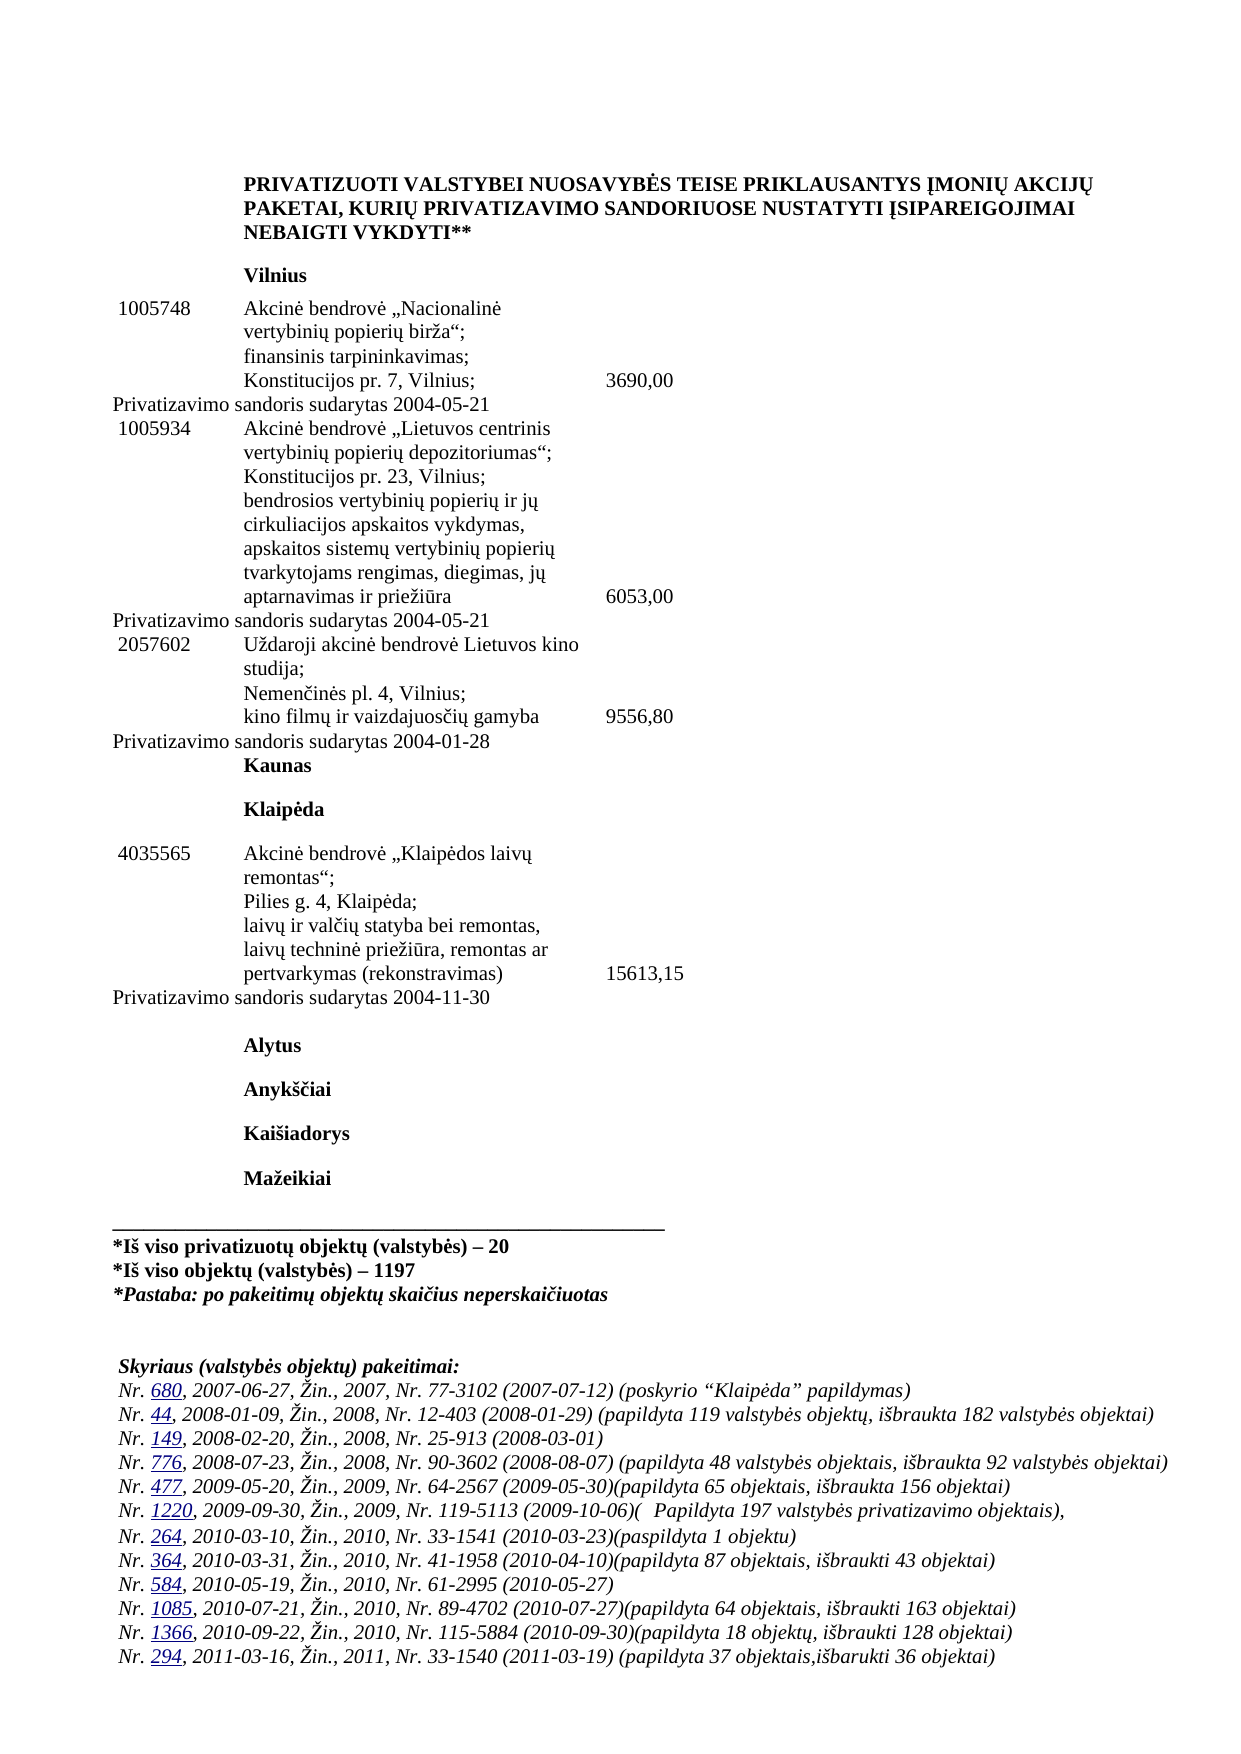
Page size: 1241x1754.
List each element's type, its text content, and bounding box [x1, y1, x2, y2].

table_cell Kaunas [232, 753, 1190, 797]
table_cell [1190, 753, 1198, 797]
text Nr. 776, 2008-07-23, Žin., 2008, Nr. 90-3602 (2008-08-07) (papildyta 48 valstybės objektais, išbraukta 92 valstybės objektai) [118, 1450, 1181, 1474]
table_cell [1190, 392, 1198, 416]
text Nr. 364, 2010-03-31, Žin., 2010, Nr. 41-1958 (2010-04-10)(papildyta 87 objektais, išbraukti 43 objektai) [118, 1548, 1181, 1572]
table_cell [744, 1210, 1198, 1258]
table_cell Mažeikiai [232, 1165, 1190, 1209]
text Nr. 149, 2008-02-20, Žin., 2008, Nr. 25-913 (2008-03-01) [118, 1426, 1181, 1450]
table_cell 4035565 [101, 841, 232, 985]
table_cell [969, 632, 1101, 728]
table_cell 1005748 [101, 295, 232, 392]
table_cell [1190, 985, 1198, 1009]
table_cell [880, 1009, 969, 1033]
text Nr. 264, 2010-03-10, Žin., 2010, Nr. 33-1541 (2010-03-23)(paspildyta 1 objektu) [118, 1524, 1181, 1548]
table_cell [1190, 632, 1198, 728]
table_cell [880, 295, 969, 392]
text Nr. 1220, 2009-09-30, Žin., 2009, Nr. 119-5113 (2009-10-06)( Papildyta 197 valstybės privatizavimo objektais), [118, 1498, 1181, 1524]
table_cell [744, 1258, 1198, 1330]
text Nr. 584, 2010-05-19, Žin., 2010, Nr. 61-2995 (2010-05-27) [118, 1572, 1181, 1596]
table_cell 6053,00 [594, 416, 748, 608]
table_cell [748, 295, 880, 392]
table_cell Akcinė bendrovė „Nacionalinė vertybinių popierių birža“; finansinis tarpininkavimas; Konstitucijos pr. 7, Vilnius; [232, 295, 594, 392]
table_header [1190, 172, 1198, 263]
table_cell [748, 841, 880, 985]
table_header PRIVATIZUOTI VALSTYBEI NUOSAVYBĖS TEISE PRIKLAUSANTYS ĮMONIŲ AKCIJŲ PAKETAI, KURIŲ PRIVATIZAVIMO SANDORIUOSE NUSTATYTI ĮSIPAREIGOJIMAI NEBAIGTI VYKDYTI** [232, 172, 1190, 263]
table_cell 3690,00 [594, 295, 748, 392]
table_cell [969, 841, 1101, 985]
table_cell [101, 263, 232, 295]
table_cell 15613,15 [594, 841, 748, 985]
table_cell [748, 416, 880, 608]
table_cell [748, 632, 880, 728]
table_header [101, 172, 232, 263]
table_cell *Iš viso objektų (valstybės) – 1197 *Pastaba: po pakeitimų objektų skaičius neperskaičiuotas [101, 1258, 686, 1330]
table_cell Uždaroji akcinė bendrovė Lietuvos kino studija; Nemenčinės pl. 4, Vilnius; kino filmų ir vaizdajuosčių gamyba [232, 632, 594, 728]
table_cell [101, 753, 232, 797]
table_cell [1190, 608, 1198, 632]
table_cell Klaipėda [232, 797, 1190, 841]
table_cell [686, 1258, 743, 1330]
text Nr. 1085, 2010-07-21, Žin., 2010, Nr. 89-4702 (2010-07-27)(papildyta 64 objektais, išbraukti 163 objektai) [118, 1596, 1181, 1620]
table_cell [1190, 263, 1198, 295]
table_cell [1190, 841, 1198, 985]
table_cell 9556,80 [594, 632, 748, 728]
table_cell [101, 797, 232, 841]
table_cell [1190, 1033, 1198, 1077]
table_cell [1101, 1009, 1190, 1033]
table_cell [1190, 1077, 1198, 1121]
table_cell Privatizavimo sandoris sudarytas 2004-05-21 [101, 392, 1190, 416]
table_cell [686, 1210, 743, 1258]
table_cell [1101, 632, 1190, 728]
text Nr. 477, 2009-05-20, Žin., 2009, Nr. 64-2567 (2009-05-30)(papildyta 65 objektais, išbraukta 156 objektai) [118, 1474, 1181, 1498]
table_cell [1101, 295, 1190, 392]
table_cell [626, 1009, 748, 1033]
text Skyriaus (valstybės objektų) pakeitimai: [118, 1354, 1181, 1378]
table_cell _____________________________________________________ *Iš viso privatizuotų objektų (valstybės) – 20 [101, 1210, 686, 1258]
table_cell Alytus [232, 1033, 1190, 1077]
table_cell [1101, 841, 1190, 985]
table_cell [101, 1009, 232, 1033]
table_cell [969, 416, 1101, 608]
table_cell [1190, 295, 1198, 392]
table_cell Privatizavimo sandoris sudarytas 2004-01-28 [101, 729, 1190, 753]
table_cell [101, 1077, 232, 1121]
table_cell [1101, 416, 1190, 608]
table_cell [880, 841, 969, 985]
table_cell Vilnius [232, 263, 1190, 295]
table_cell [1190, 1009, 1198, 1033]
text Nr. 1366, 2010-09-22, Žin., 2010, Nr. 115-5884 (2010-09-30)(papildyta 18 objektų, išbraukti 128 objektai) [118, 1620, 1181, 1644]
table_cell [101, 1165, 232, 1209]
text Nr. 44, 2008-01-09, Žin., 2008, Nr. 12-403 (2008-01-29) (papildyta 119 valstybės objektų, išbraukta 182 valstybės objektai) [118, 1402, 1181, 1426]
table_cell [1190, 797, 1198, 841]
table_cell [748, 1009, 880, 1033]
table_cell [101, 1121, 232, 1165]
table_cell [101, 1033, 232, 1077]
table_cell Kaišiadorys [232, 1121, 1190, 1165]
table_cell [969, 1009, 1101, 1033]
table_cell [969, 295, 1101, 392]
table_cell 1005934 [101, 416, 232, 608]
table_cell [1190, 1165, 1198, 1209]
text Nr. 294, 2011-03-16, Žin., 2011, Nr. 33-1540 (2011-03-19) (papildyta 37 objektais,išbarukti 36 objektai) [118, 1644, 1181, 1668]
table_cell Anykščiai [232, 1077, 1190, 1121]
table_cell Privatizavimo sandoris sudarytas 2004-11-30 [101, 985, 1190, 1009]
table_cell Privatizavimo sandoris sudarytas 2004-05-21 [101, 608, 1190, 632]
table_cell 2057602 [101, 632, 232, 728]
table_cell [880, 632, 969, 728]
text Nr. 680, 2007-06-27, Žin., 2007, Nr. 77-3102 (2007-07-12) (poskyrio “Klaipėda” papildymas) [118, 1378, 1181, 1402]
table_cell [1190, 729, 1198, 753]
table_cell [880, 416, 969, 608]
table_cell Akcinė bendrovė „Lietuvos centrinis vertybinių popierių depozitoriumas“; Konstitucijos pr. 23, Vilnius; bendrosios vertybinių popierių ir jų cirkuliacijos apskaitos vykdymas, apskaitos sistemų vertybinių popierių tvarkytojams rengimas, diegimas, jų aptarnavimas ir priežiūra [232, 416, 594, 608]
table_cell [1190, 416, 1198, 608]
table_cell [1190, 1121, 1198, 1165]
table_cell [232, 1009, 626, 1033]
table_cell Akcinė bendrovė „Klaipėdos laivų remontas“; Pilies g. 4, Klaipėda; laivų ir valčių statyba bei remontas, laivų techninė priežiūra, remontas ar pertvarkymas (rekonstravimas) [232, 841, 594, 985]
